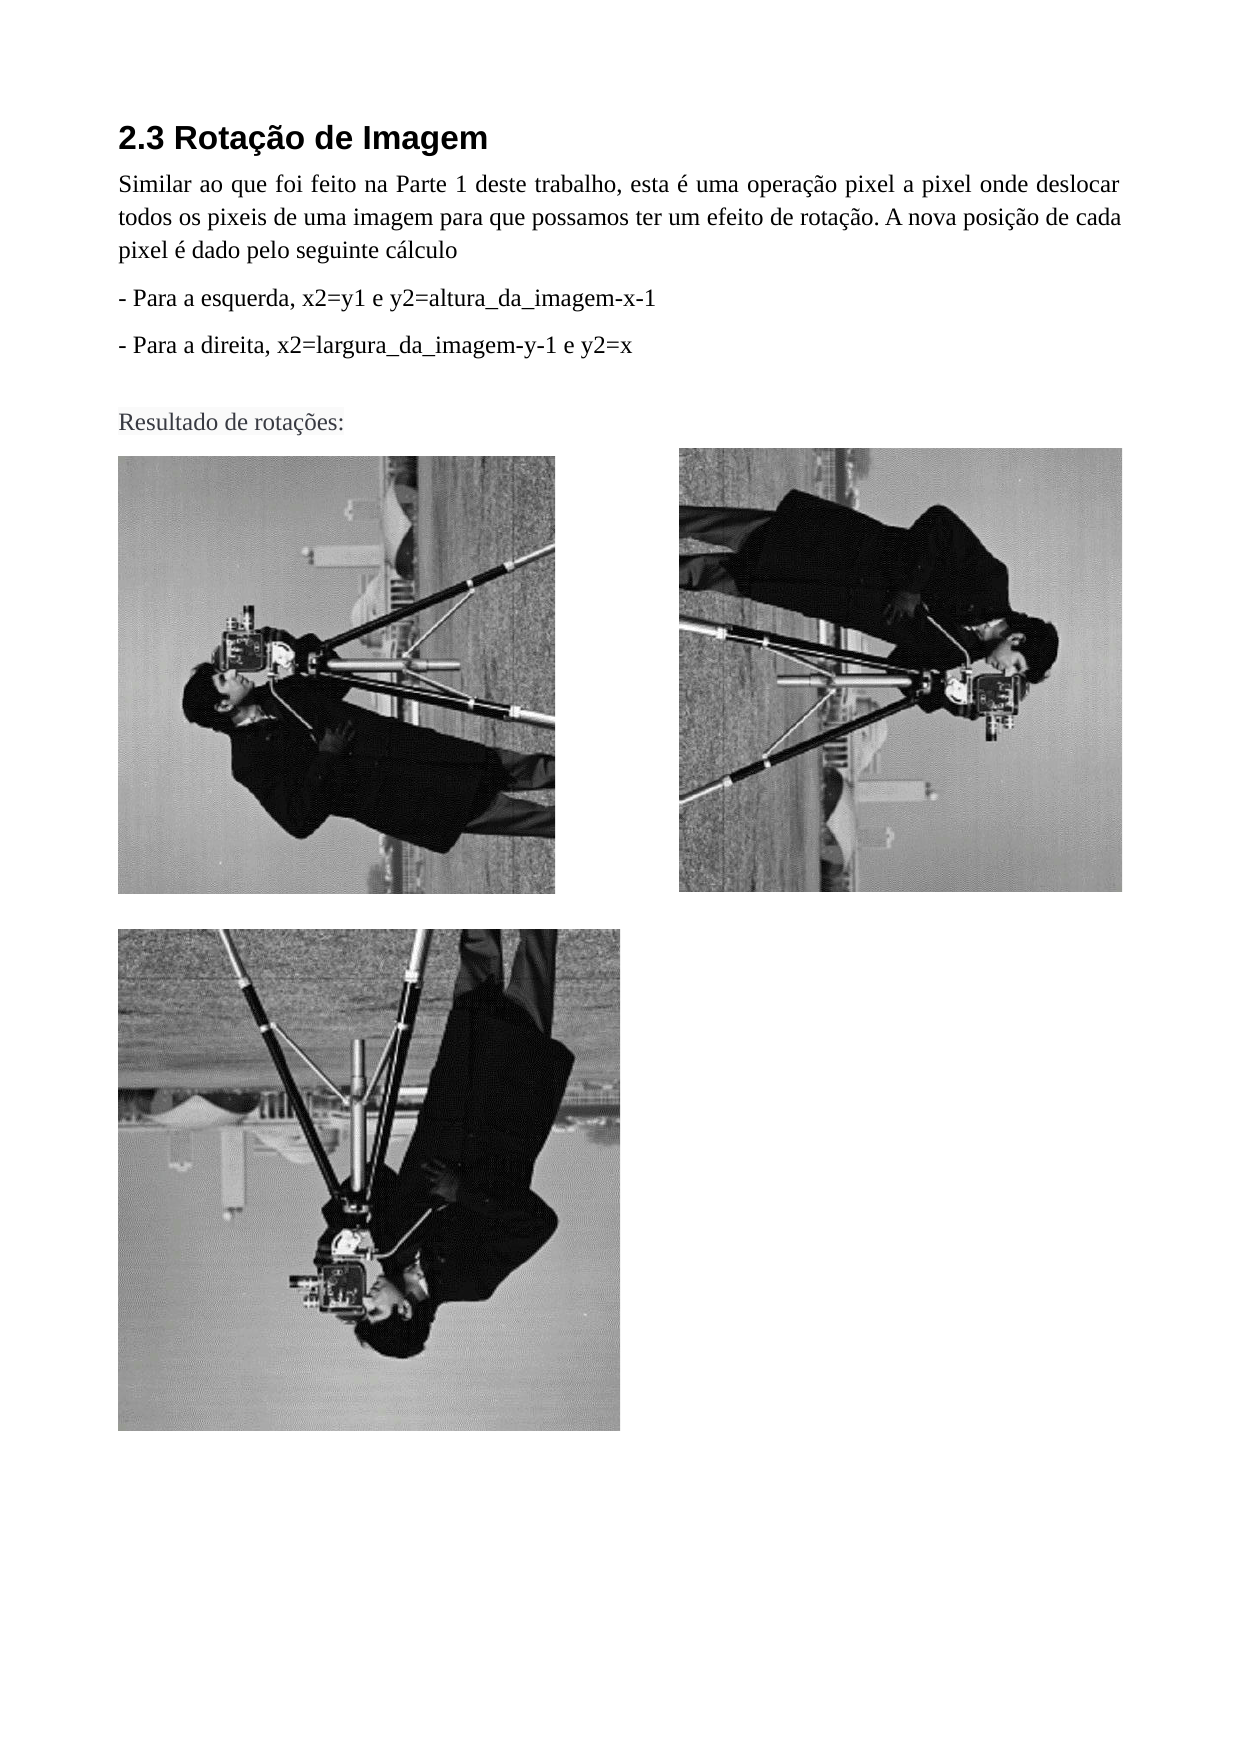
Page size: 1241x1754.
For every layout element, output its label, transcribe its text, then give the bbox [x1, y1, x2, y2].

text - Para a direita, x2=largura_da_imagem-y-1 e y2=x [118, 330, 1122, 359]
text - Para a esquerda, x2=y1 e y2=altura_da_imagem-x-1 [118, 283, 1122, 311]
picture [118, 929, 621, 1431]
picture [118, 456, 556, 894]
picture [679, 448, 1123, 892]
subtitle 2.3 Rotação de Imagem [118, 118, 1122, 157]
text Resultado de rotações: [118, 407, 1122, 435]
text Similar ao que foi feito na Parte 1 deste trabalho, esta é uma operação pixel a pixel onde deslocar todos os pixeis de uma imagem para que possamos ter um efeito de rotação. A nova posição de cada pixel é dado pelo seguinte cálculo [118, 169, 1122, 264]
